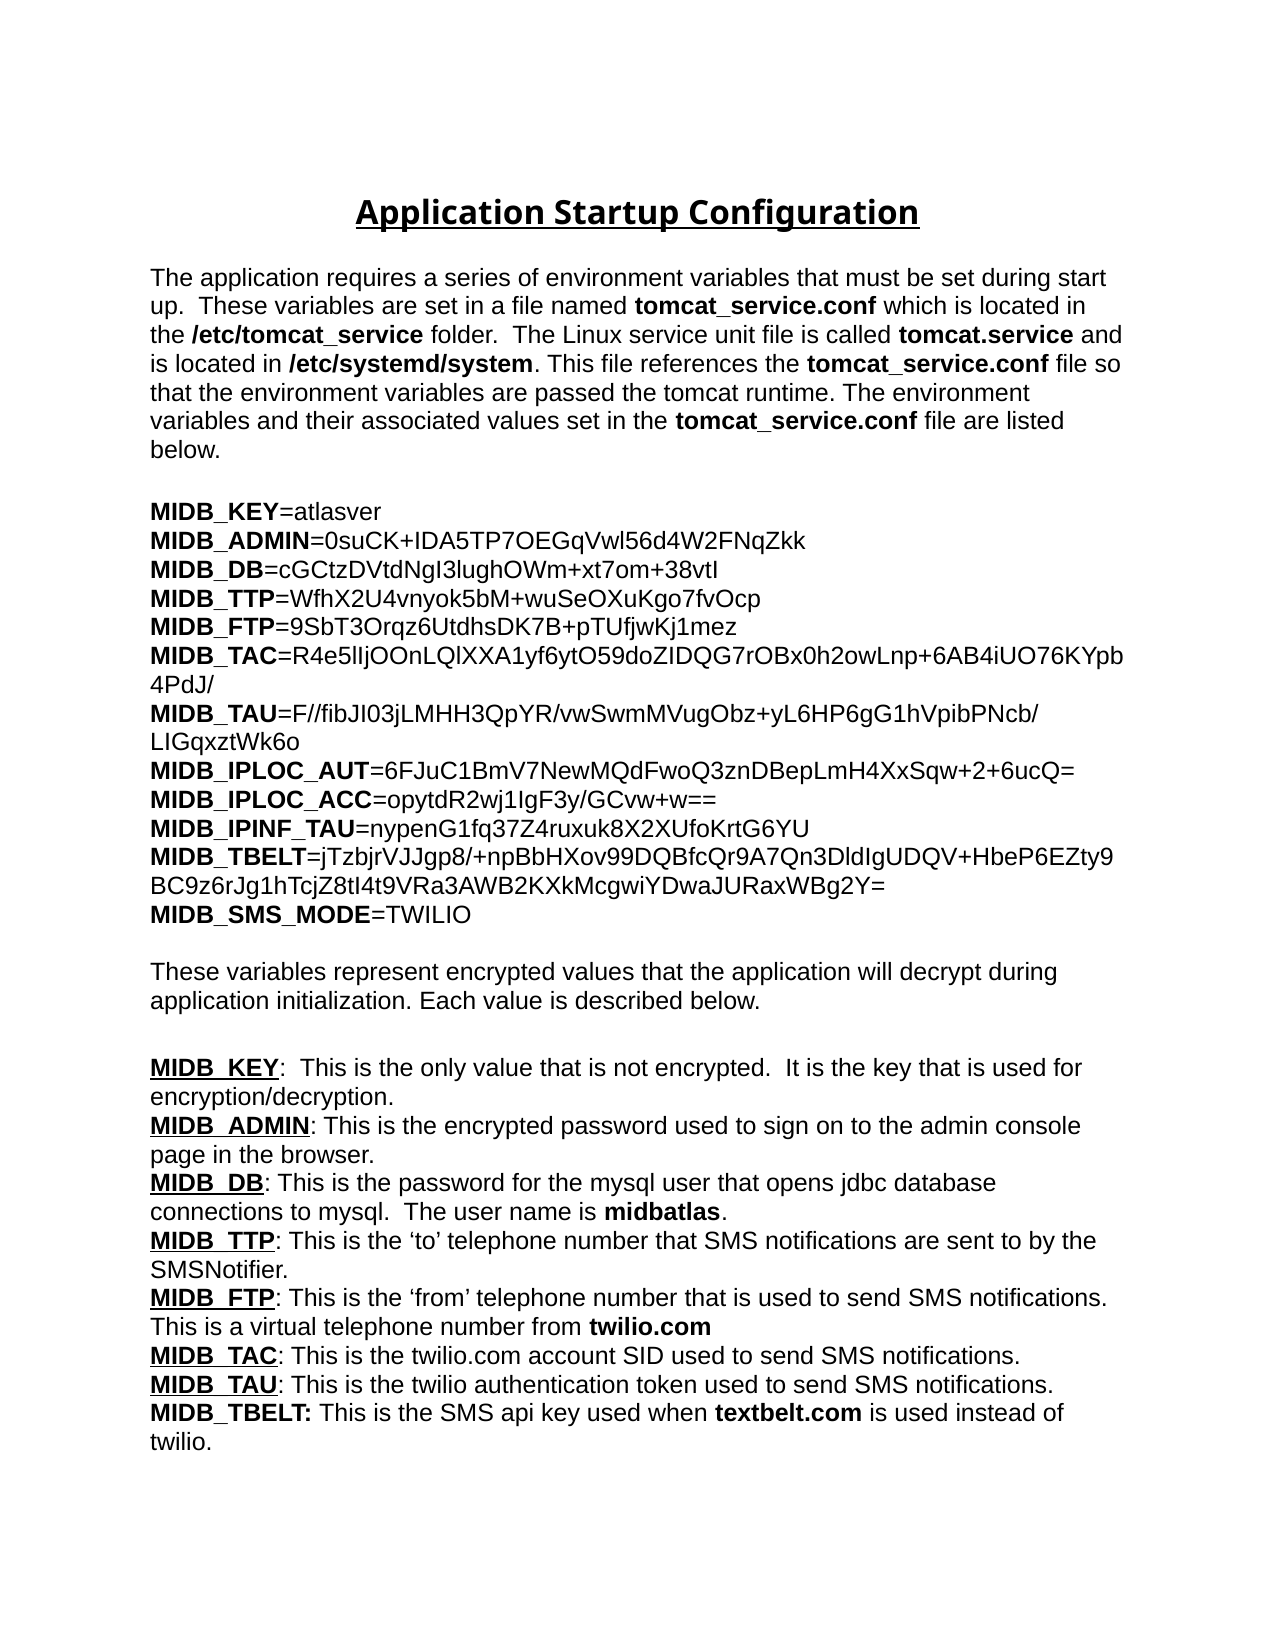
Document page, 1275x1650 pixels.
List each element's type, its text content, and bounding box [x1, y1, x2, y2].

text MIDB_ADMIN: This is the encrypted password used to sign on to the admin console page in the browser. [150, 1111, 1125, 1168]
text MIDB_TAC: This is the twilio.com account SID used to send SMS notifications. [150, 1341, 1125, 1369]
text MIDB_TTP: This is the ‘to’ telephone number that SMS notifications are sent to by the SMSNotifier. [150, 1226, 1125, 1283]
text The application requires a series of environment variables that must be set during start up. These variables are set in a file named tomcat_service.conf which is located in the /etc/tomcat_service folder. The Linux service unit file is called tomcat.service and is located in /etc/systemd/system. This file references the tomcat_service.conf file so that the environment variables are passed the tomcat runtime. The environment variables and their associated values set in the tomcat_service.conf file are listed below. [150, 263, 1125, 464]
text MIDB_TBELT: This is the SMS api key used when textbelt.com is used instead of twilio. [150, 1398, 1125, 1456]
text MIDB_DB: This is the password for the mysql user that opens jdbc database connections to mysql. The user name is midbatlas. [150, 1168, 1125, 1226]
text MIDB_IPINF_TAU=nypenG1fq37Z4ruxuk8X2XUfoKrtG6YU [150, 814, 1125, 842]
text These variables represent encrypted values that the application will decrypt during application initialization. Each value is described below. [150, 957, 1125, 1015]
text MIDB_FTP: This is the ‘from’ telephone number that is used to send SMS notifications. This is a virtual telephone number from twilio.com [150, 1283, 1125, 1341]
text MIDB_TAU: This is the twilio authentication token used to send SMS notifications. [150, 1369, 1125, 1398]
text MIDB_ADMIN=0suCK+IDA5TP7OEGqVwl56d4W2FNqZkk [150, 526, 1125, 555]
text Application Startup Configuration [150, 188, 1125, 234]
text MIDB_TTP=WfhX2U4vnyok5bM+wuSeOXuKgo7fvOcp [150, 584, 1125, 612]
text MIDB_DB=cGCtzDVtdNgI3lughOWm+xt7om+38vtI [150, 555, 1125, 584]
text MIDB_KEY=atlasver [150, 497, 1125, 526]
text MIDB_SMS_MODE=TWILIO [150, 900, 1125, 929]
text MIDB_TBELT=jTzbjrVJJgp8/+npBbHXov99DQBfcQr9A7Qn3DldIgUDQV+HbeP6EZty9BC9z6rJg1hTcjZ8tI4t9VRa3AWB2KXkMcgwiYDwaJURaxWBg2Y= [150, 842, 1125, 900]
text MIDB_TAU=F//fibJI03jLMHH3QpYR/vwSwmMVugObz+yL6HP6gG1hVpibPNcb/LIGqxztWk6o [150, 699, 1125, 756]
text MIDB_IPLOC_AUT=6FJuC1BmV7NewMQdFwoQ3znDBepLmH4XxSqw+2+6ucQ= [150, 756, 1125, 785]
text MIDB_FTP=9SbT3Orqz6UtdhsDK7B+pTUfjwKj1mez [150, 612, 1125, 641]
text MIDB_TAC=R4e5lIjOOnLQlXXA1yf6ytO59doZIDQG7rOBx0h2owLnp+6AB4iUO76KYpb4PdJ/ [150, 641, 1125, 699]
text MIDB_KEY: This is the only value that is not encrypted. It is the key that is used for encryption/decryption. [150, 1053, 1125, 1111]
text MIDB_IPLOC_ACC=opytdR2wj1IgF3y/GCvw+w== [150, 785, 1125, 814]
